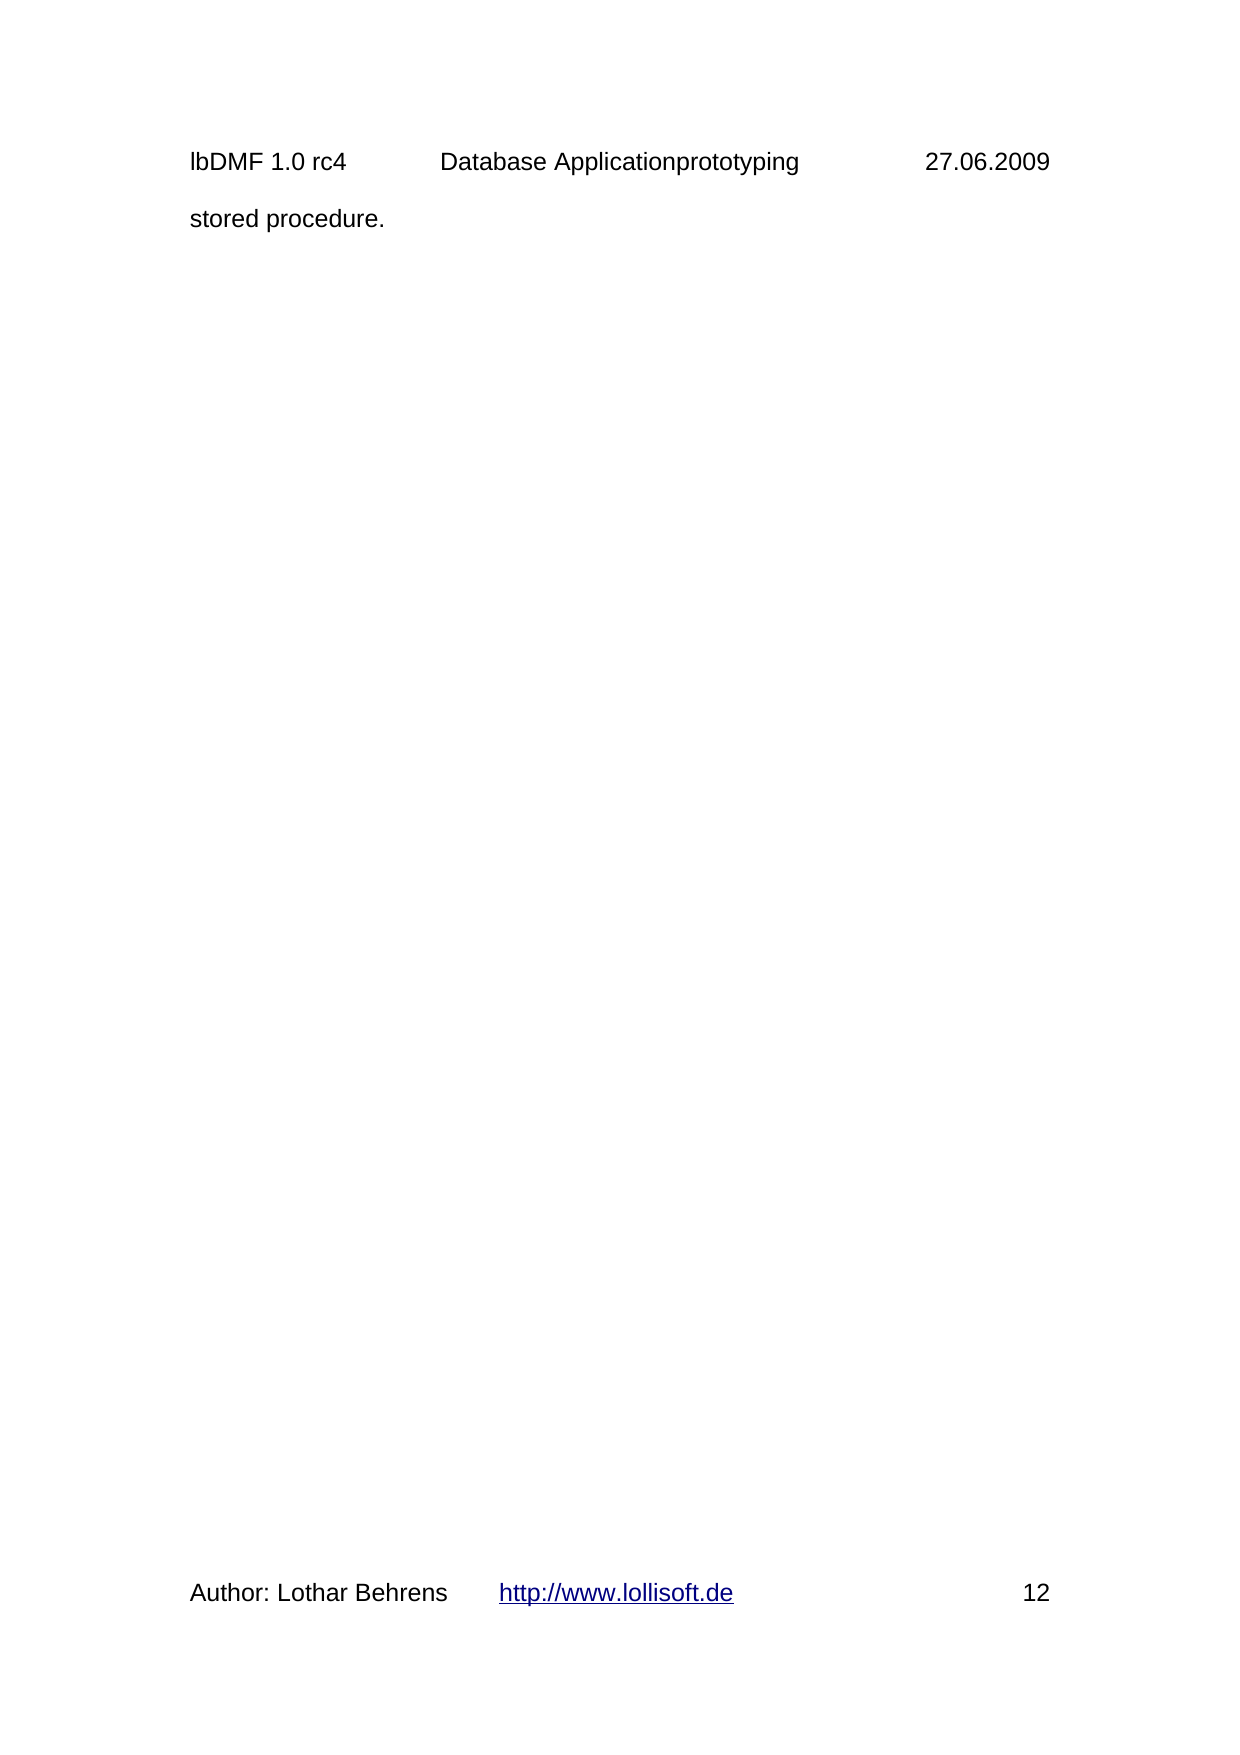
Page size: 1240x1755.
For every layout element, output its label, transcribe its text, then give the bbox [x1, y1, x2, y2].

text stored procedure. [189, 205, 1050, 233]
